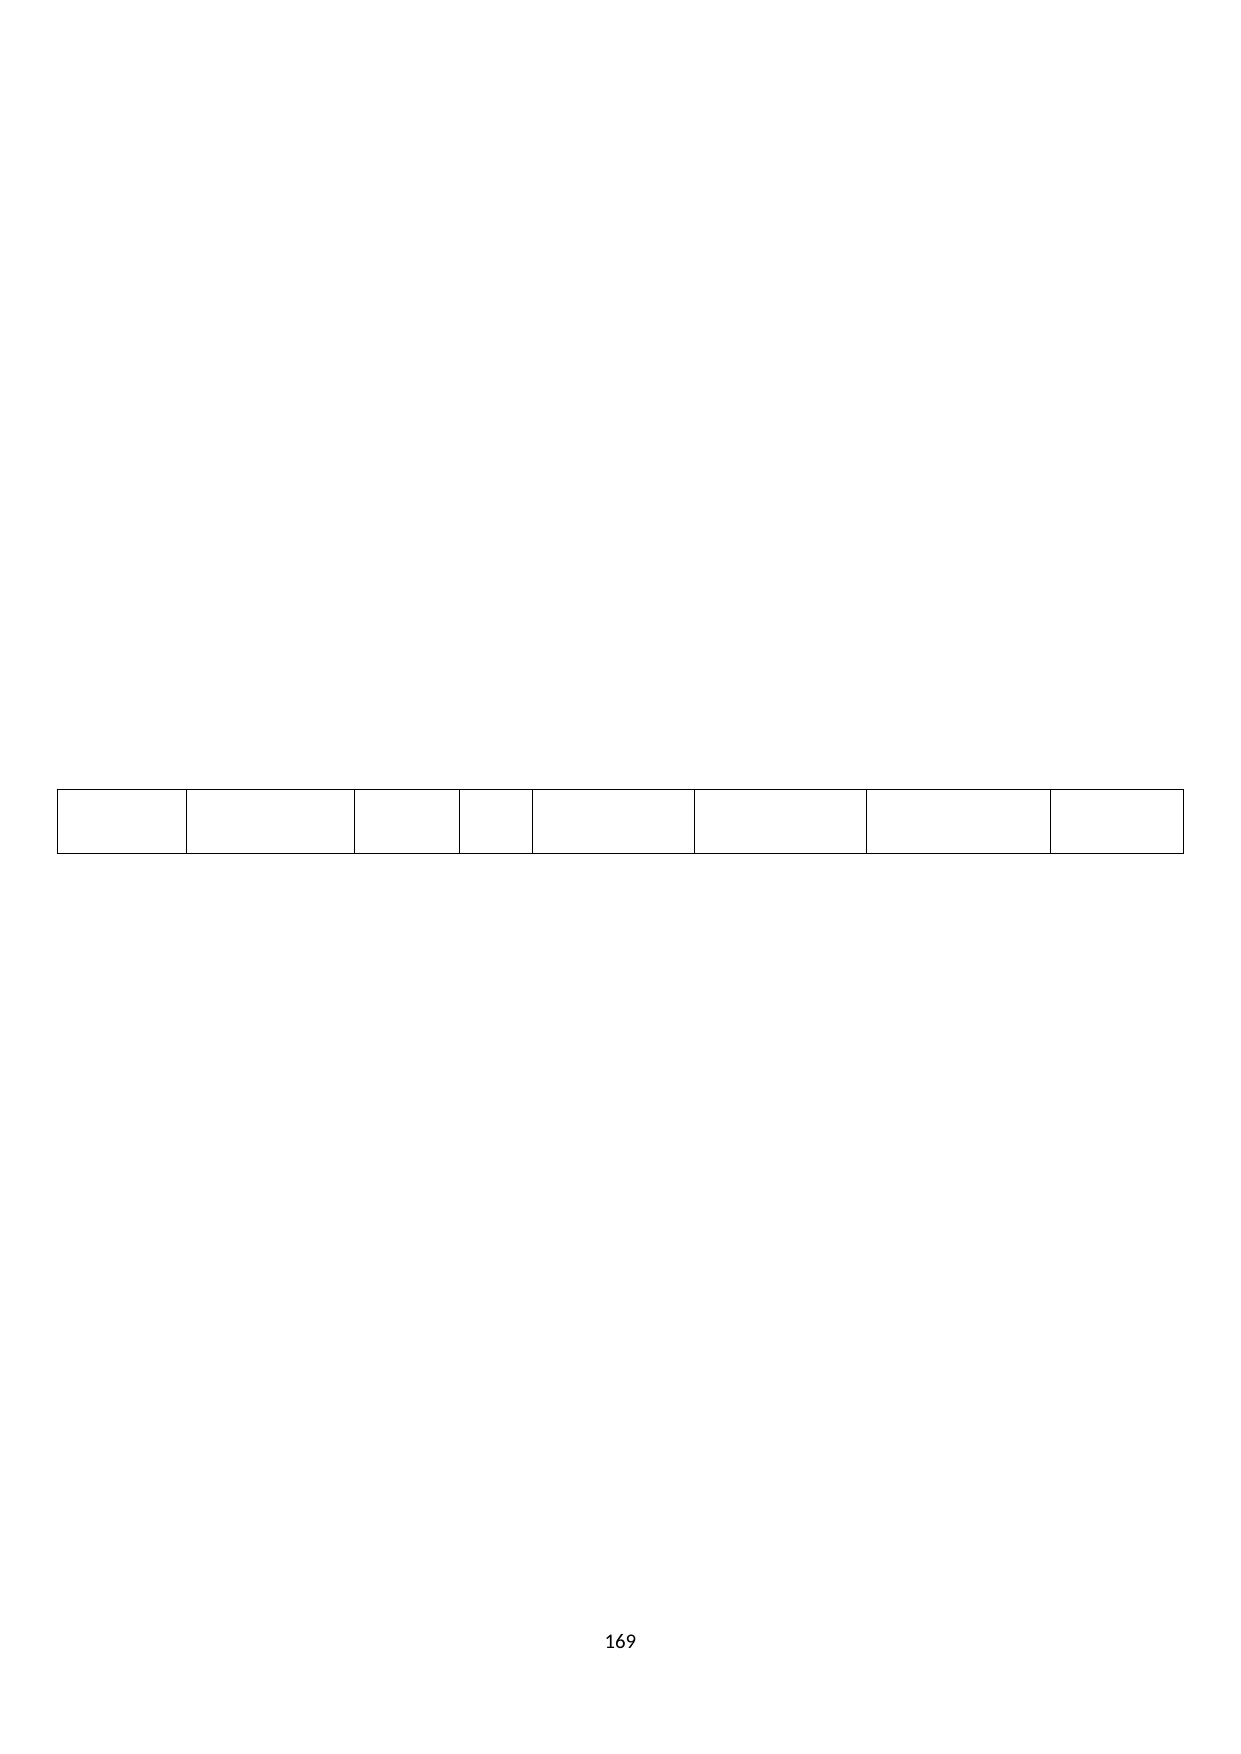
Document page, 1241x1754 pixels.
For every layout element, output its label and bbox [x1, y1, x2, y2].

table_cell [533, 790, 694, 853]
table_cell [867, 790, 1050, 853]
table_cell [58, 790, 186, 853]
table_cell [187, 790, 354, 853]
table_cell [695, 790, 866, 853]
table_cell [355, 790, 459, 853]
table_cell [460, 790, 532, 853]
table_cell [1051, 790, 1183, 853]
